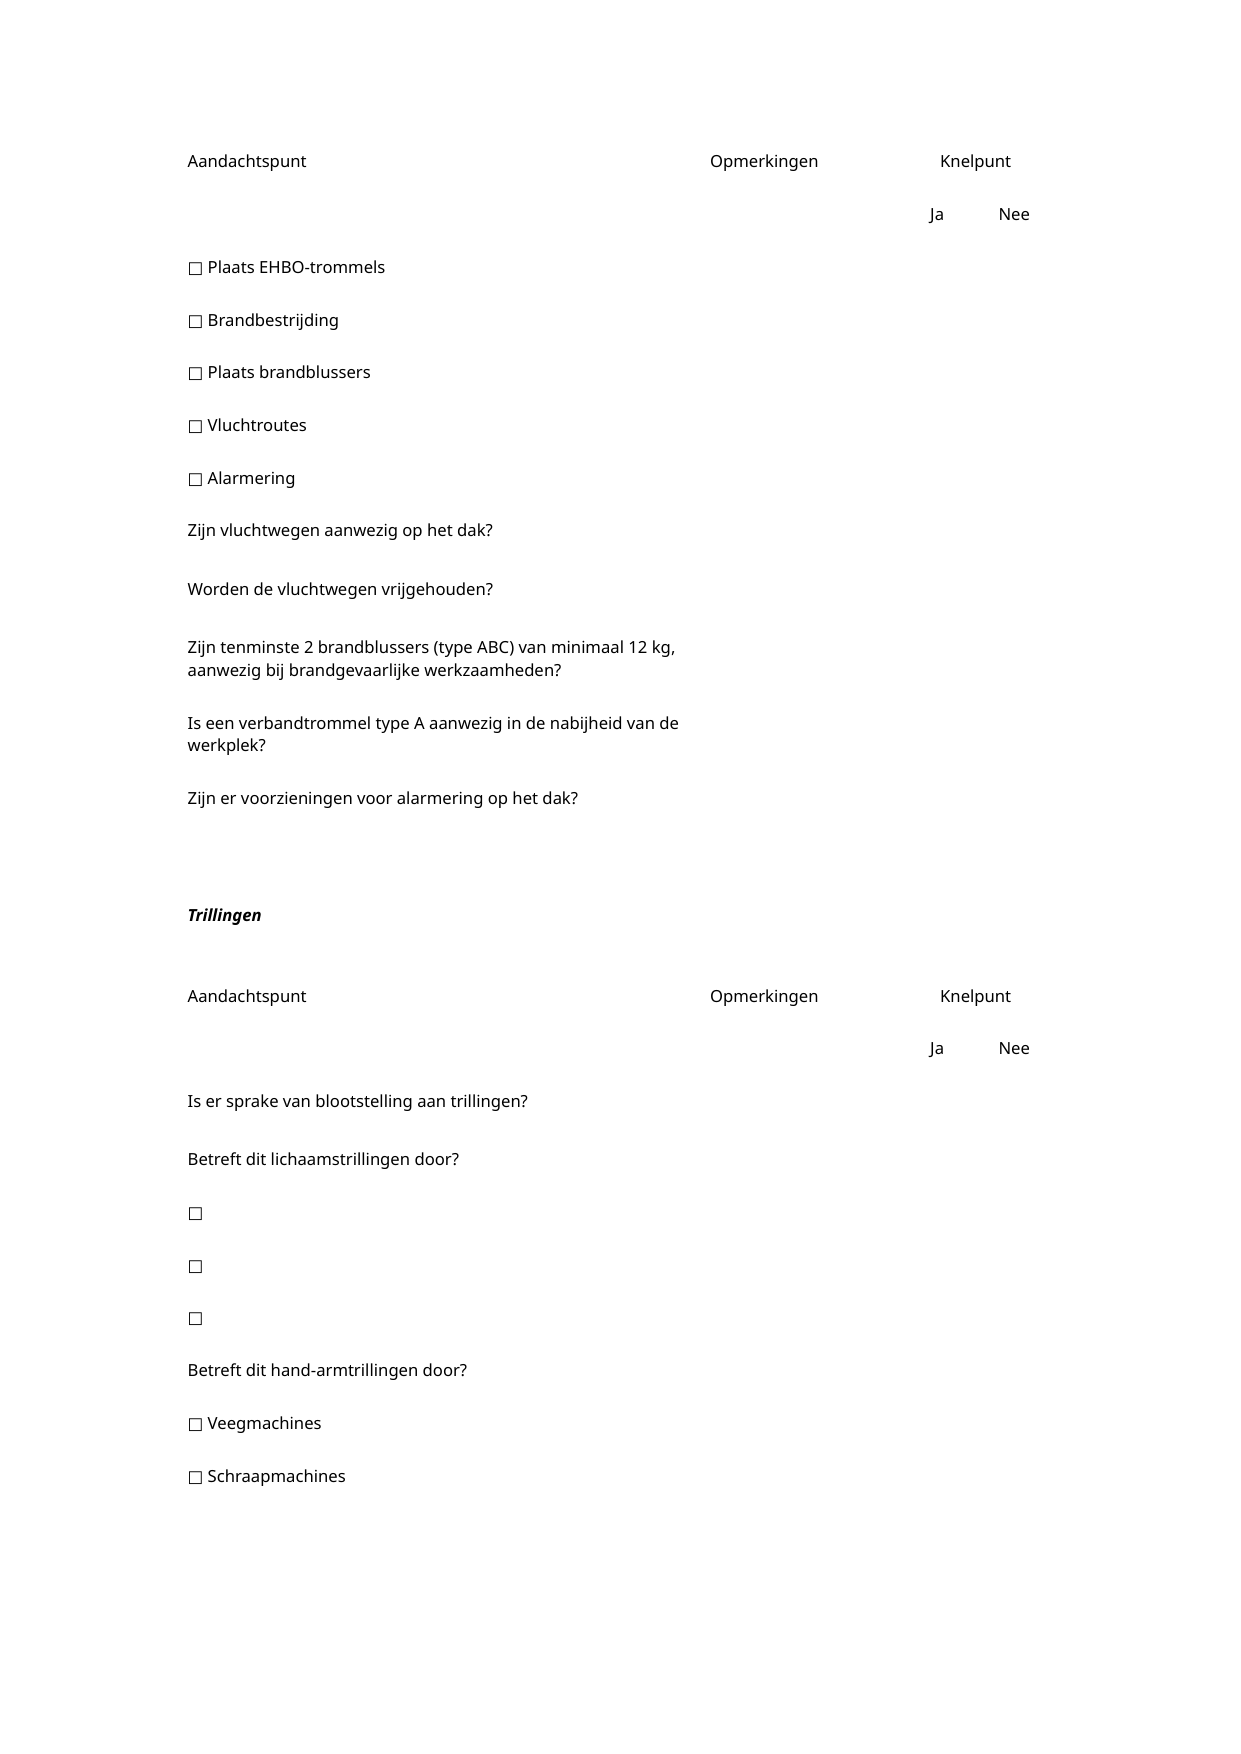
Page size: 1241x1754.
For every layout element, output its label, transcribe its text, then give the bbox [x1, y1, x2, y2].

table_cell [710, 519, 898, 577]
table_cell [710, 636, 898, 711]
table_cell [898, 519, 975, 577]
table_cell [710, 787, 898, 845]
table_cell Is er sprake van blootstelling aan trillingen? [188, 1090, 710, 1148]
table_cell Nee [975, 1037, 1053, 1089]
table_cell [898, 636, 975, 711]
table_cell [710, 1359, 898, 1517]
table_cell Worden de vluchtwegen vrijgehouden? [188, 578, 710, 636]
table_cell [975, 787, 1053, 845]
table_cell [898, 1090, 975, 1148]
table_cell Zijn er voorzieningen voor alarmering op het dak? [188, 787, 710, 845]
table_header Aandachtspunt [188, 984, 710, 1089]
table_cell [710, 1148, 898, 1359]
table_header Knelpunt [898, 150, 1053, 203]
table_header Opmerkingen [710, 984, 898, 1089]
table_cell [975, 636, 1053, 711]
table_cell [898, 255, 975, 519]
table_cell [710, 255, 898, 519]
table_cell Betreft dit hand-armtrillingen door? □ Veegmachines □ Schraapmachines [188, 1359, 710, 1517]
table_cell [975, 519, 1053, 577]
table_cell Zijn tenminste 2 brandblussers (type ABC) van minimaal 12 kg, aanwezig bij brandgevaarlijke werkzaamheden? [188, 636, 710, 711]
table_cell [975, 1090, 1053, 1148]
table_cell [975, 1148, 1053, 1359]
table_cell [898, 578, 975, 636]
table_cell [898, 711, 975, 787]
table_cell [898, 1148, 975, 1359]
text Trillingen [187, 903, 1053, 926]
table_cell Betreft dit lichaamstrillingen door? □ □ □ [188, 1148, 710, 1359]
table_cell [975, 1359, 1053, 1517]
table_cell □ Plaats EHBO-trommels □ Brandbestrijding □ Plaats brandblussers □ Vluchtroutes □ Alarmering [188, 255, 710, 519]
table_cell [975, 578, 1053, 636]
table_cell [710, 711, 898, 787]
table_cell Ja [898, 203, 975, 255]
table_cell [710, 578, 898, 636]
table_cell Is een verbandtrommel type A aanwezig in de nabijheid van de werkplek? [188, 711, 710, 787]
table_cell Zijn vluchtwegen aanwezig op het dak? [188, 519, 710, 577]
table_cell Nee [975, 203, 1053, 255]
table_cell [975, 255, 1053, 519]
table_cell [710, 1090, 898, 1148]
table_header Aandachtspunt [188, 150, 710, 255]
table_cell [898, 1359, 975, 1517]
table_header Knelpunt [898, 984, 1053, 1037]
table_cell [898, 787, 975, 845]
table_cell Ja [898, 1037, 975, 1089]
table_cell [975, 711, 1053, 787]
table_header Opmerkingen [710, 150, 898, 255]
